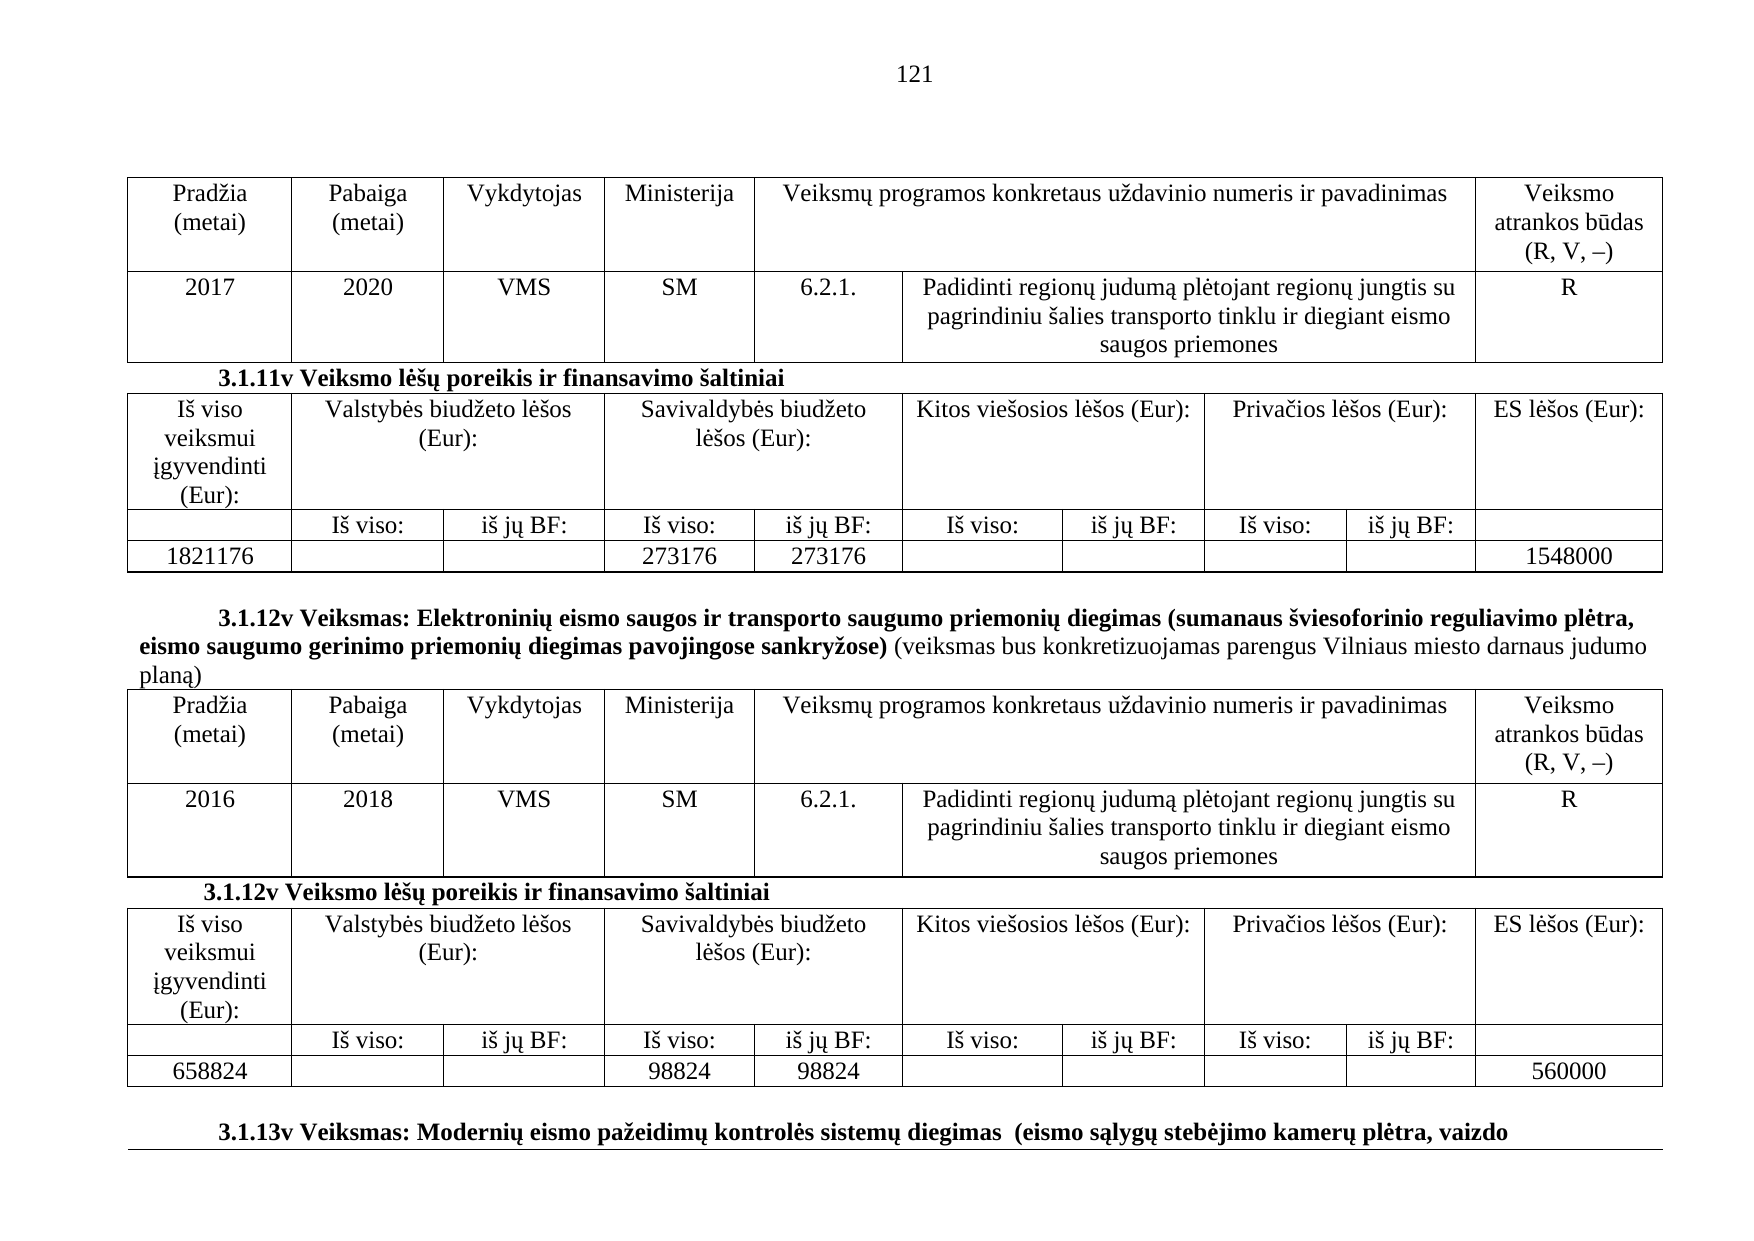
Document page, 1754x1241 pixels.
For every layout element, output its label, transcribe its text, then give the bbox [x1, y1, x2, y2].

table_cell [444, 541, 604, 571]
table_cell [1063, 541, 1204, 571]
table_cell iš jų BF: [1347, 1025, 1475, 1055]
table_cell [1476, 1025, 1662, 1055]
table_cell [1347, 1056, 1475, 1086]
table_cell [1205, 1056, 1346, 1086]
table_cell iš jų BF: [444, 1025, 604, 1055]
table_cell [128, 573, 292, 603]
table_cell [903, 1056, 1062, 1086]
table_cell Iš viso: [605, 510, 754, 540]
table_cell 6.2.1. [755, 784, 902, 876]
table_cell Iš viso: [292, 1025, 443, 1055]
table_cell iš jų BF: [1063, 1025, 1204, 1055]
table_cell SM [605, 272, 754, 362]
table_cell [1346, 1087, 1475, 1117]
table_cell Veiksmų programos konkretaus uždavinio numeris ir pavadinimas [755, 178, 1475, 271]
table_cell [1063, 573, 1204, 603]
table_cell 658824 [128, 1056, 291, 1086]
table_cell [902, 1087, 1063, 1117]
table_cell [902, 573, 1063, 603]
table_cell Veiksmo atrankos būdas (R, V, –) [1476, 690, 1662, 783]
table_cell [444, 573, 604, 603]
table_cell R [1476, 272, 1662, 362]
table_cell [903, 541, 1062, 571]
table_cell R [1476, 784, 1662, 876]
table_cell 2016 [128, 784, 291, 876]
table_cell [604, 1087, 754, 1117]
table_cell [128, 1087, 292, 1117]
table_cell [1346, 573, 1475, 603]
table_cell [292, 573, 444, 603]
table_cell [444, 1087, 604, 1117]
table_cell 1548000 [1476, 541, 1662, 571]
table_cell 3.1.12v Veiksmas: Elektroninių eismo saugos ir transporto saugumo priemonių diegimas (sumanaus šviesoforinio reguliavimo plėtra, eismo saugumo gerinimo priemonių diegimas pavojingose sankryžose) (veiksmas bus konkretizuojamas parengus Vilniaus miesto darnaus judumo planą) [128, 603, 1663, 689]
table_cell Vykdytojas [444, 178, 604, 271]
table_cell Privačios lėšos (Eur): [1205, 909, 1475, 1024]
table_cell Veiksmo atrankos būdas (R, V, –) [1476, 178, 1662, 271]
table_cell 98824 [605, 1056, 754, 1086]
table_cell [754, 1087, 902, 1117]
table_cell 98824 [755, 1056, 902, 1086]
table_cell ES lėšos (Eur): [1476, 394, 1662, 509]
table_cell Pabaiga (metai) [292, 690, 443, 783]
table_cell 2018 [292, 784, 443, 876]
table_cell Pradžia (metai) [128, 178, 291, 271]
table_cell Iš viso: [605, 1025, 754, 1055]
table_cell 2017 [128, 272, 291, 362]
table_cell iš jų BF: [1063, 510, 1204, 540]
table_cell [1205, 541, 1346, 571]
table_cell Padidinti regionų judumą plėtojant regionų jungtis su pagrindiniu šalies transporto tinklu ir diegiant eismo saugos priemones [903, 272, 1475, 362]
table_cell [754, 573, 902, 603]
table_cell Iš viso: [292, 510, 443, 540]
table_cell [1475, 1087, 1663, 1117]
table_cell [292, 1087, 444, 1117]
table_cell Iš viso veiksmui įgyvendinti (Eur): [128, 394, 291, 509]
table_cell Pradžia (metai) [128, 690, 291, 783]
table_cell [1204, 1087, 1346, 1117]
table_cell 3.1.11v Veiksmo lėšų poreikis ir finansavimo šaltiniai [128, 363, 1663, 393]
table_cell Pabaiga (metai) [292, 178, 443, 271]
table_cell 560000 [1476, 1056, 1662, 1086]
table_cell Iš viso: [903, 510, 1062, 540]
table_cell VMS [444, 272, 604, 362]
table_cell Vykdytojas [444, 690, 604, 783]
table_cell Kitos viešosios lėšos (Eur): [903, 909, 1204, 1024]
table_cell Iš viso: [1205, 1025, 1346, 1055]
table_cell [128, 510, 291, 540]
table_cell 3.1.12v Veiksmo lėšų poreikis ir finansavimo šaltiniai [128, 878, 1663, 908]
table_cell Iš viso: [903, 1025, 1062, 1055]
table_cell Savivaldybės biudžeto lėšos (Eur): [605, 909, 902, 1024]
table_cell Ministerija [605, 178, 754, 271]
table_cell [1475, 573, 1663, 603]
table_cell [1063, 1087, 1204, 1117]
table_cell [604, 573, 754, 603]
table_cell Veiksmų programos konkretaus uždavinio numeris ir pavadinimas [755, 690, 1475, 783]
table_cell [1347, 541, 1475, 571]
table_cell iš jų BF: [755, 510, 902, 540]
table_cell Valstybės biudžeto lėšos (Eur): [292, 909, 604, 1024]
table_cell iš jų BF: [1347, 510, 1475, 540]
table_cell 1821176 [128, 541, 291, 571]
table_cell 3.1.13v Veiksmas: Modernių eismo pažeidimų kontrolės sistemų diegimas (eismo sąlygų stebėjimo kamerų plėtra, vaizdo [128, 1118, 1663, 1149]
table_cell 6.2.1. [755, 272, 902, 362]
table_cell Padidinti regionų judumą plėtojant regionų jungtis su pagrindiniu šalies transporto tinklu ir diegiant eismo saugos priemones [903, 784, 1475, 876]
table_cell 273176 [755, 541, 902, 571]
table_cell VMS [444, 784, 604, 876]
table_cell iš jų BF: [755, 1025, 902, 1055]
table_cell [444, 1056, 604, 1086]
table_cell Iš viso veiksmui įgyvendinti (Eur): [128, 909, 291, 1024]
table_cell Savivaldybės biudžeto lėšos (Eur): [605, 394, 902, 509]
table_cell iš jų BF: [444, 510, 604, 540]
table_cell Valstybės biudžeto lėšos (Eur): [292, 394, 604, 509]
table_cell Kitos viešosios lėšos (Eur): [903, 394, 1204, 509]
table_cell Privačios lėšos (Eur): [1205, 394, 1475, 509]
table_cell [292, 541, 443, 571]
table_cell ES lėšos (Eur): [1476, 909, 1662, 1024]
table_cell SM [605, 784, 754, 876]
table_cell [292, 1056, 443, 1086]
table_cell [1063, 1056, 1204, 1086]
table_cell Iš viso: [1205, 510, 1346, 540]
table_cell [1476, 510, 1662, 540]
table_cell Ministerija [605, 690, 754, 783]
table_cell [1204, 573, 1346, 603]
table_cell [128, 1025, 291, 1055]
table_cell 273176 [605, 541, 754, 571]
table_cell 2020 [292, 272, 443, 362]
